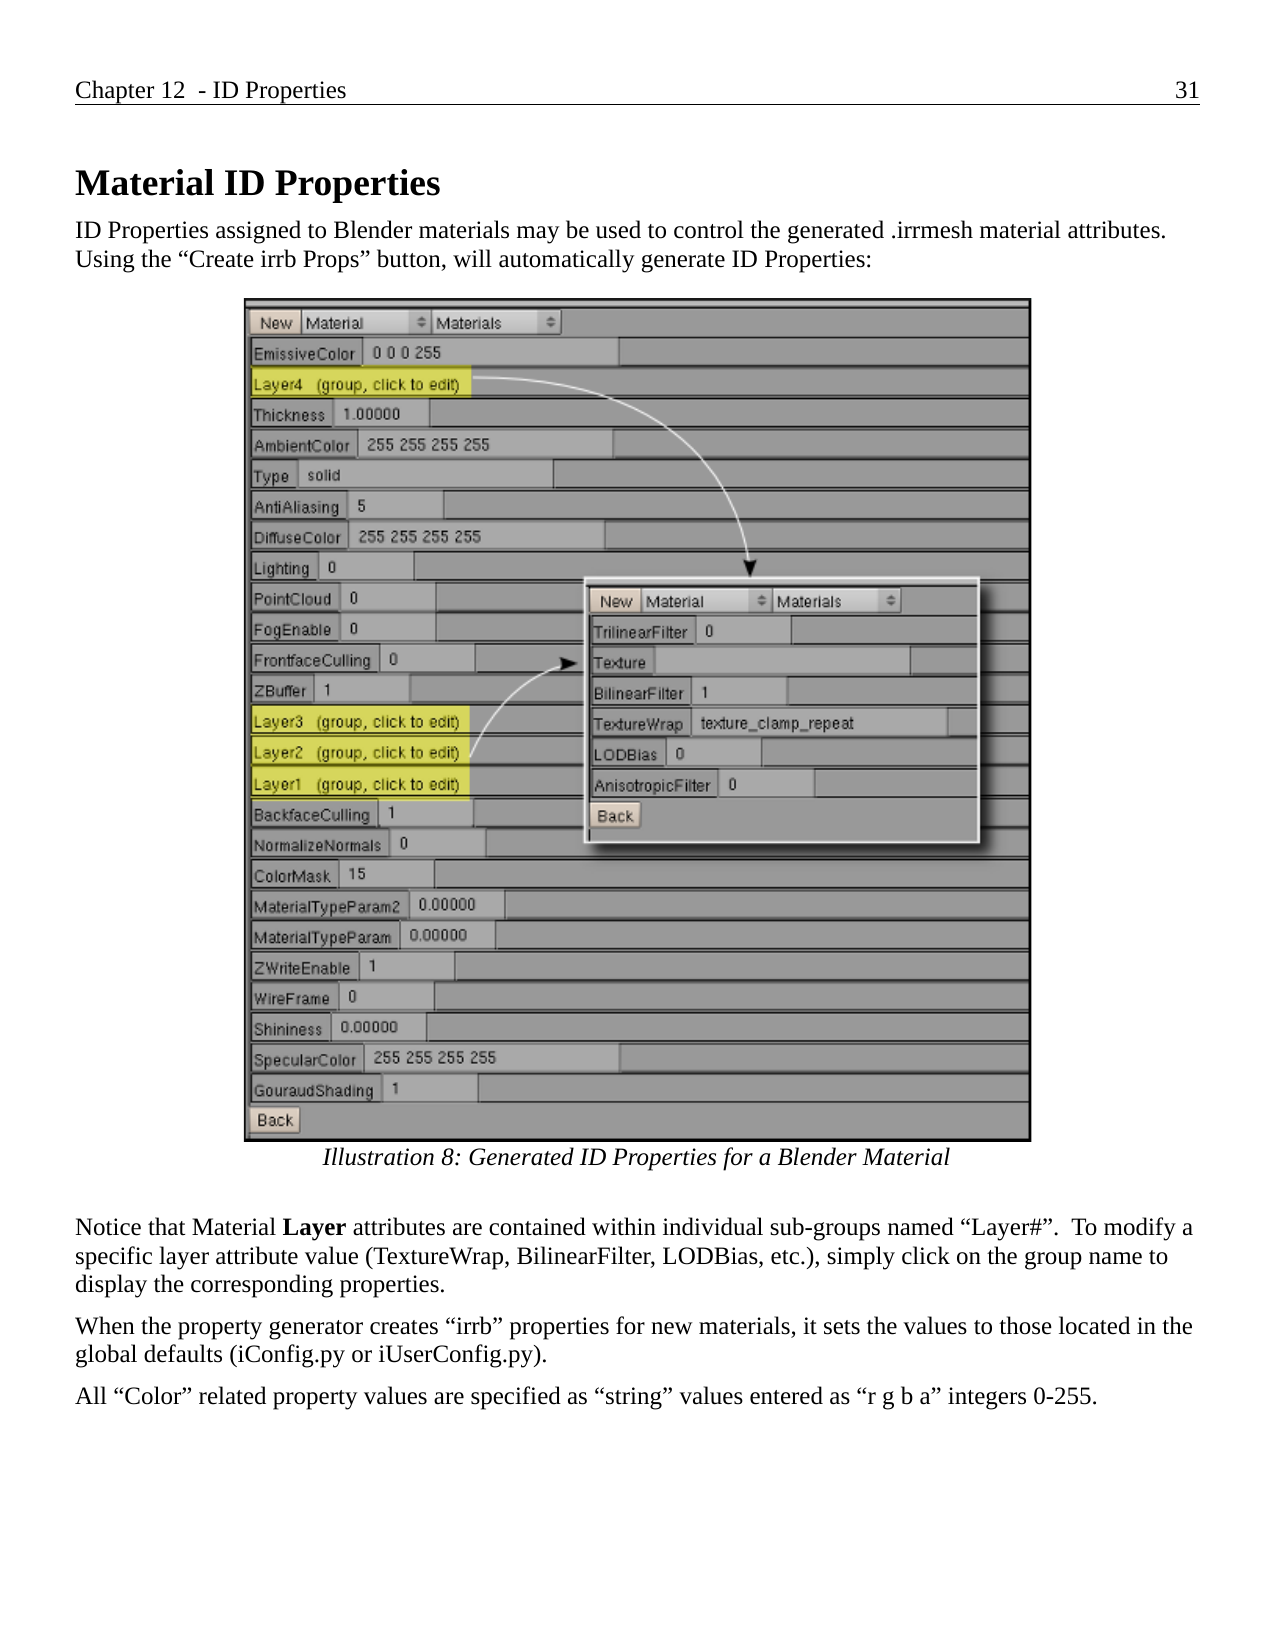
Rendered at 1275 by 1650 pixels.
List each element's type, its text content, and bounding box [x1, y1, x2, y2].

text All “Color” related property values are specified as “string” values entered as “r g b a” integers 0-255. [75, 1381, 1200, 1409]
text Notice that Material Layer attributes are contained within individual sub-groups named “Layer#”. To modify a specific layer attribute value (TextureWrap, BilinearFilter, LODBias, etc.), simply click on the group name to display the corresponding properties. [75, 1212, 1200, 1298]
text ID Properties assigned to Blender materials may be used to control the generated .irrmesh material attributes. Using the “Create irrb Props” button, will automatically generate ID Properties: [75, 216, 1200, 273]
text When the property generator creates “irrb” properties for new materials, it sets the values to those located in the global defaults (iConfig.py or iUserConfig.py). [75, 1311, 1200, 1368]
text Illustration 8: Generated ID Properties for a Blender Material [244, 1142, 1031, 1171]
picture [243, 298, 1032, 1142]
subtitle Material ID Properties [75, 160, 1200, 203]
